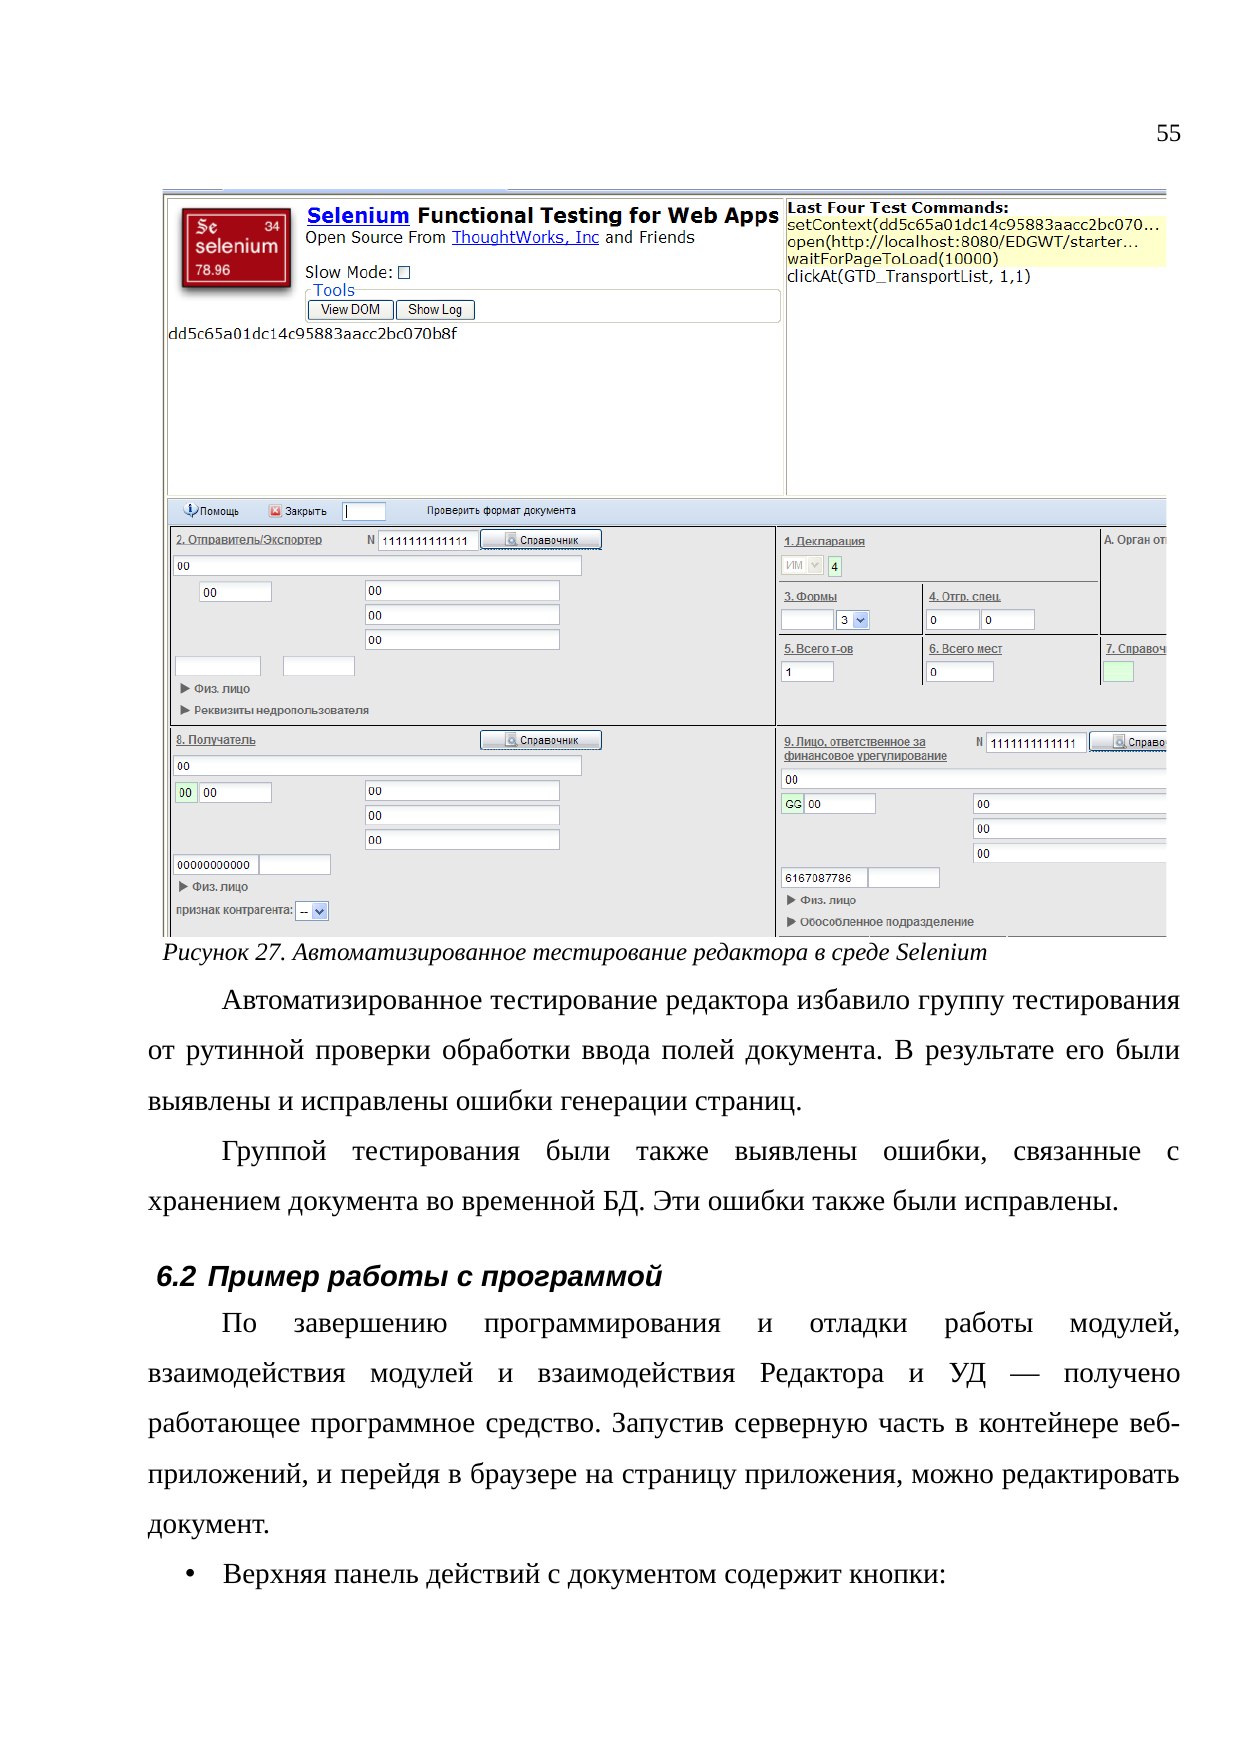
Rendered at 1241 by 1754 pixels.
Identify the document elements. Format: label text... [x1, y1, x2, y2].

text По завершению программирования и отладки работы модулей, взаимодействия модулей и взаимодействия Редактора и УД — получено работающее программное средство. Запустив серверную часть в контейнере веб-приложений, и перейдя в браузере на страницу приложения, можно редактировать документ. [148, 1305, 1181, 1539]
text Группой тестирования были также выявлены ошибки, связанные с хранением документа во временной БД. Эти ошибки также были исправлены. [148, 1133, 1181, 1217]
list Верхняя панель действий с документом содержит кнопки: [185, 1556, 1181, 1590]
text Автоматизированное тестирование редактора избавило группу тестирования от рутинной проверки обработки ввода полей документа. В результате его были выявлены и исправлены ошибки генерации страниц. [148, 177, 1181, 1116]
subtitle Пример работы с программой [148, 1259, 1181, 1292]
text Рисунок 27. Автоматизированное тестирование редактора в среде Selenium [162, 937, 1166, 965]
picture [162, 189, 1167, 937]
